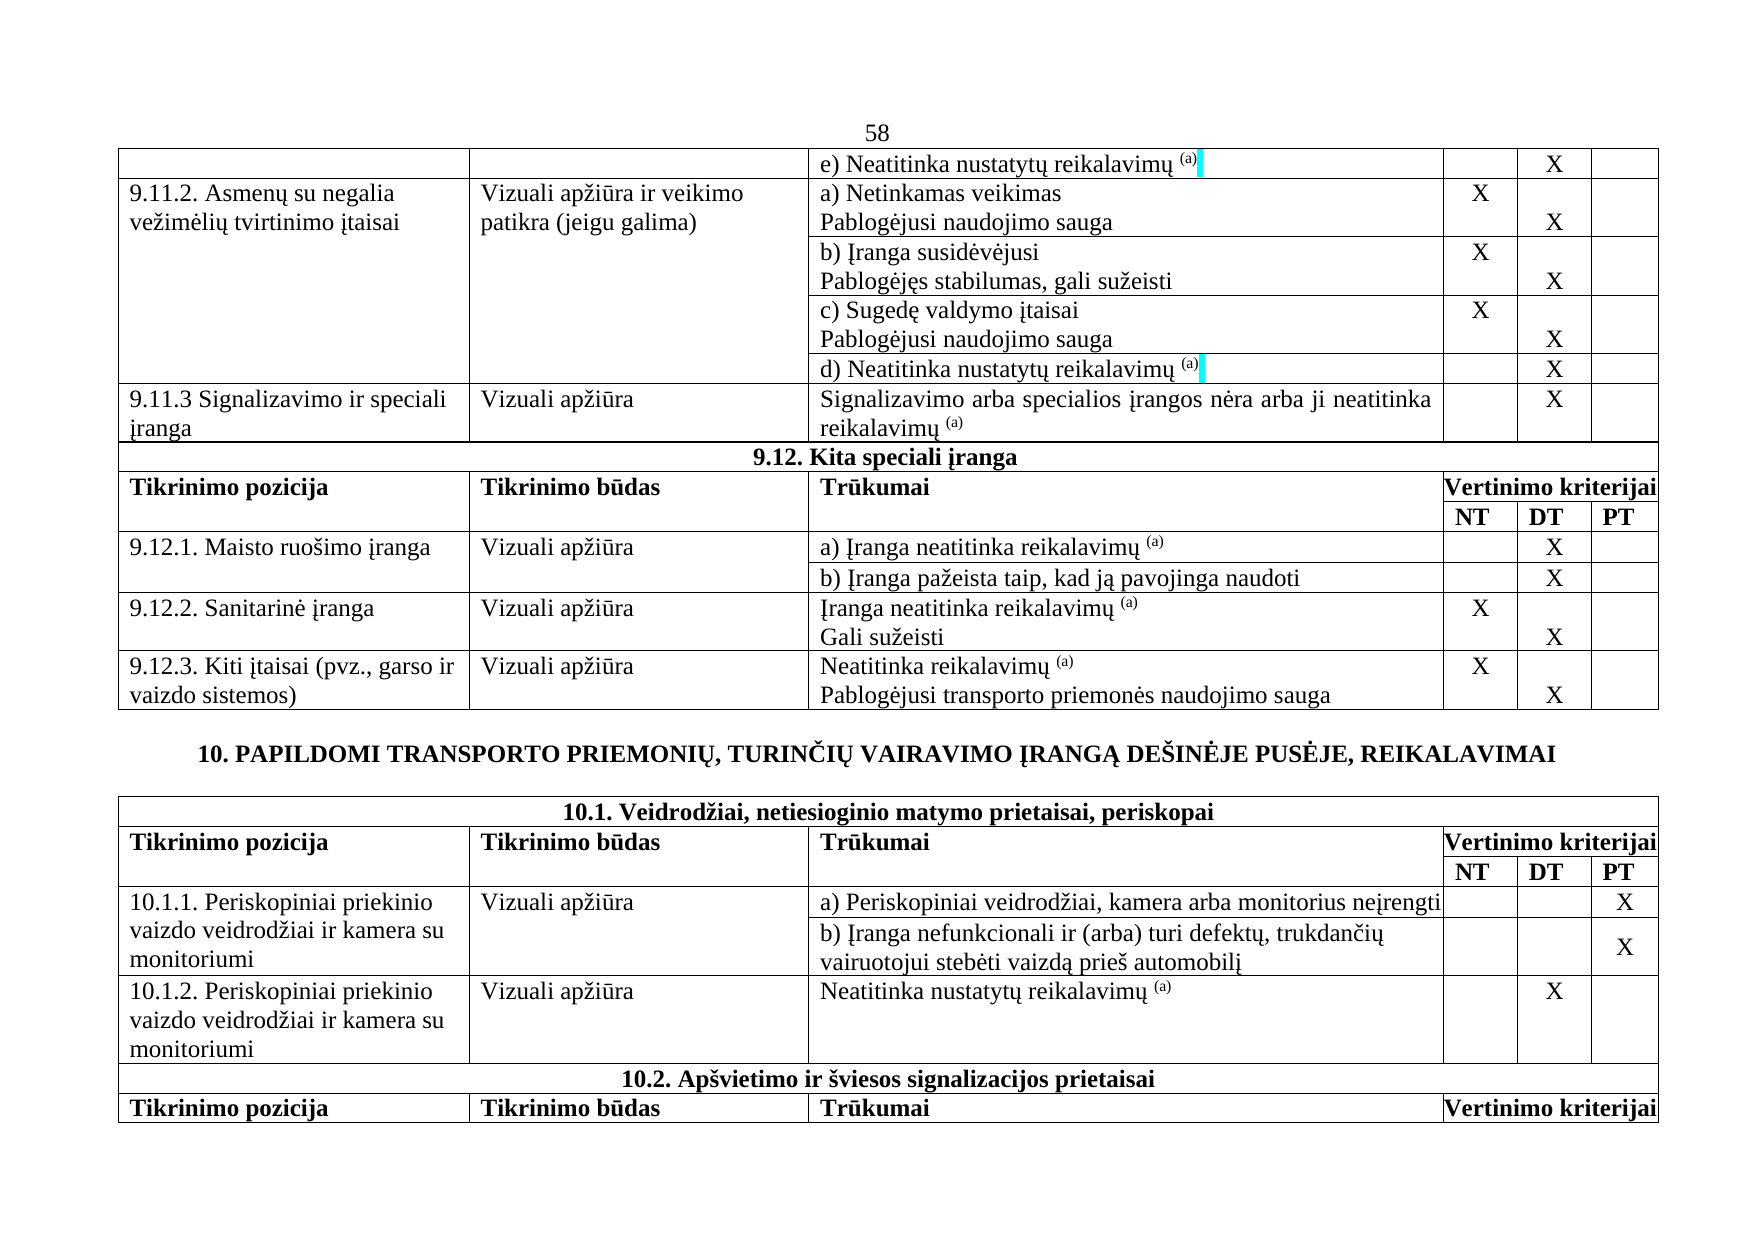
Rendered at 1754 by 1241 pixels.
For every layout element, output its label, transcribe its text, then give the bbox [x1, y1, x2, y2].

table_header 10.1. Veidrodžiai, netiesioginio matymo prietaisai, periskopai [119, 797, 1658, 826]
table_cell c) Sugedę valdymo įtaisai Pablogėjusi naudojimo sauga [809, 296, 1443, 353]
table_cell NT [1444, 857, 1517, 886]
table_cell Įranga neatitinka reikalavimų (a) Gali sužeisti [809, 593, 1443, 650]
table_cell 9.12.3. Kiti įtaisai (pvz., garso ir vaizdo sistemos) [119, 651, 469, 709]
table_cell X [1518, 593, 1591, 650]
table_cell [1444, 354, 1517, 383]
table_cell DT [1518, 857, 1591, 886]
table_cell 9.11.2. Asmenų su negalia vežimėlių tvirtinimo įtaisai [119, 179, 469, 383]
table_cell [1444, 887, 1517, 917]
table_cell X [1518, 179, 1591, 236]
table_cell 9.12. Kita speciali įranga [119, 443, 1658, 471]
table_cell Vizuali apžiūra [470, 976, 808, 1063]
table_cell d) Neatitinka nustatytų reikalavimų (a) [809, 354, 1443, 383]
table_cell 9.12.1. Maisto ruošimo įranga [119, 532, 469, 592]
table_cell a) Netinkamas veikimas Pablogėjusi naudojimo sauga [809, 179, 1443, 236]
table_cell b) Įranga nefunkcionali ir (arba) turi defektų, trukdančių vairuotojui stebėti vaizdą prieš automobilį [809, 918, 1443, 975]
table_cell Vizuali apžiūra ir veikimo patikra (jeigu galima) [470, 179, 808, 383]
table_cell Tikrinimo būdas [470, 472, 808, 531]
table_cell X [1444, 179, 1517, 236]
table_cell [1592, 651, 1658, 709]
table_cell Vertinimo kriterijai [1444, 827, 1658, 856]
table_cell Signalizavimo arba specialios įrangos nėra arba ji neatitinka reikalavimų (a) [809, 384, 1443, 441]
table_cell Trūkumai [809, 827, 1443, 886]
table_cell Vizuali apžiūra [470, 887, 808, 975]
table_cell Vertinimo kriterijai [1444, 1094, 1658, 1122]
table_cell X [1444, 651, 1517, 709]
table_cell Neatitinka nustatytų reikalavimų (a) [809, 976, 1443, 1063]
table_cell [1592, 179, 1658, 236]
table_cell X [1518, 296, 1591, 353]
table_cell 10.2. Apšvietimo ir šviesos signalizacijos prietaisai [119, 1064, 1658, 1092]
table_cell X [1518, 976, 1591, 1063]
table_cell Neatitinka reikalavimų (a) Pablogėjusi transporto priemonės naudojimo sauga [809, 651, 1443, 709]
table_cell Vizuali apžiūra [470, 651, 808, 709]
table_cell X [1518, 354, 1591, 383]
table_cell [1444, 384, 1517, 441]
table_cell [1592, 237, 1658, 294]
table_cell [1518, 918, 1591, 975]
table_cell X [1444, 593, 1517, 650]
table_cell Vizuali apžiūra [470, 593, 808, 650]
table_cell [1592, 296, 1658, 353]
table_cell X [1444, 296, 1517, 353]
table_cell X [1518, 149, 1591, 177]
table_cell [1592, 532, 1658, 562]
table_cell X [1444, 237, 1517, 294]
table_cell [1444, 918, 1517, 975]
table_cell e) Neatitinka nustatytų reikalavimų (a) [809, 149, 1443, 177]
table_cell Tikrinimo pozicija [119, 827, 469, 886]
table_cell X [1518, 651, 1591, 709]
table_cell a) Įranga neatitinka reikalavimų (a) [809, 532, 1443, 562]
table_cell [119, 149, 469, 177]
table_cell Trūkumai [809, 1094, 1443, 1122]
table_cell X [1518, 532, 1591, 562]
table_cell [1592, 563, 1658, 592]
table_cell [1592, 149, 1658, 177]
table_cell 10.1.1. Periskopiniai priekinio vaizdo veidrodžiai ir kamera su monitoriumi [119, 887, 469, 975]
table_cell PT [1592, 857, 1658, 886]
table_cell [1592, 976, 1658, 1063]
table_cell Trūkumai [809, 472, 1443, 531]
table_cell [1444, 149, 1517, 177]
table_cell PT [1592, 502, 1658, 531]
text 10. PAPILDOMI TRANSPORTO PRIEMONIŲ, TURINČIŲ VAIRAVIMO ĮRANGĄ DEŠINĖJE PUSĖJE, REIKALAVIMAI [118, 739, 1636, 767]
table_cell X [1518, 563, 1591, 592]
table_cell Vizuali apžiūra [470, 384, 808, 441]
table_cell NT [1444, 502, 1517, 531]
table_cell [1444, 532, 1517, 562]
table_cell [1444, 976, 1517, 1063]
table_cell X [1518, 384, 1591, 441]
table_cell Tikrinimo būdas [470, 1094, 808, 1122]
table_cell b) Įranga susidėvėjusi Pablogėjęs stabilumas, gali sužeisti [809, 237, 1443, 294]
table_cell X [1592, 918, 1658, 975]
table_cell DT [1518, 502, 1591, 531]
table_cell [470, 149, 808, 177]
table_cell Tikrinimo pozicija [119, 472, 469, 531]
table_cell [1444, 563, 1517, 592]
table_cell [1518, 887, 1591, 917]
table_cell Tikrinimo būdas [470, 827, 808, 886]
table_cell 9.11.3 Signalizavimo ir speciali įranga [119, 384, 469, 441]
table_cell Tikrinimo pozicija [119, 1094, 469, 1122]
table_cell [1592, 593, 1658, 650]
table_cell 10.1.2. Periskopiniai priekinio vaizdo veidrodžiai ir kamera su monitoriumi [119, 976, 469, 1063]
table_cell X [1592, 887, 1658, 917]
table_cell [1592, 354, 1658, 383]
table_cell b) Įranga pažeista taip, kad ją pavojinga naudoti [809, 563, 1443, 592]
table_cell X [1518, 237, 1591, 294]
table_cell a) Periskopiniai veidrodžiai, kamera arba monitorius neįrengti [809, 887, 1443, 917]
table_cell 9.12.2. Sanitarinė įranga [119, 593, 469, 650]
table_cell [1592, 384, 1658, 441]
table_cell Vizuali apžiūra [470, 532, 808, 592]
table_cell Vertinimo kriterijai [1444, 472, 1658, 501]
